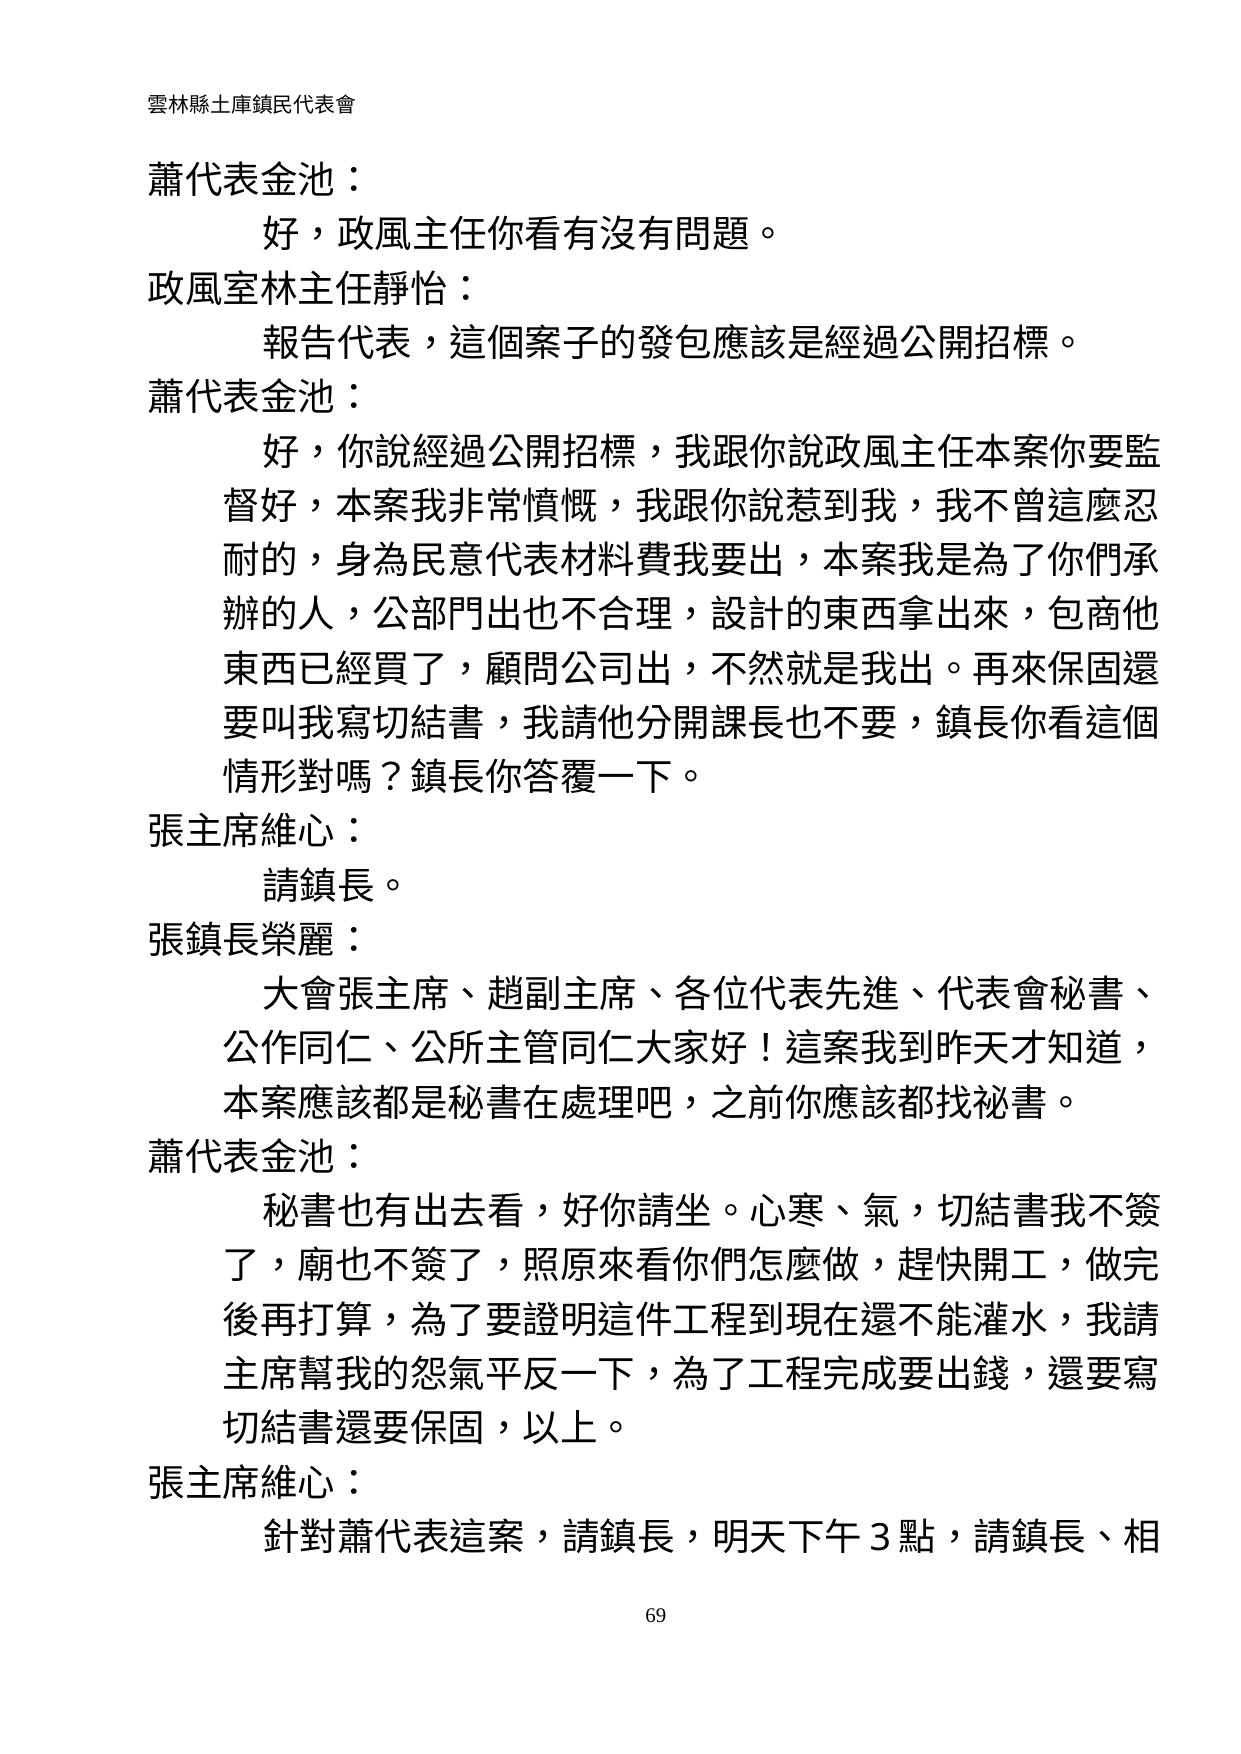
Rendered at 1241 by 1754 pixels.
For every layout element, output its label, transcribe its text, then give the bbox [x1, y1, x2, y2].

text 蕭代表金池： [148, 150, 1163, 204]
text 張鎮長榮麗： [148, 910, 1163, 964]
text 秘書也有出去看，好你請坐。心寒、氣，切結書我不簽了，廟也不簽了，照原來看你們怎麼做，趕快開工，做完後再打算，為了要證明這件工程到現在還不能灌水，我請主席幫我的怨氣平反一下，為了工程完成要出錢，還要寫切結書還要保固，以上。 [223, 1181, 1163, 1452]
text 好，你說經過公開招標，我跟你說政風主任本案你要監督好，本案我非常憤慨，我跟你說惹到我，我不曾這麼忍耐的，身為民意代表材料費我要出，本案我是為了你們承辦的人，公部門出也不合理，設計的東西拿出來，包商他東西已經買了，顧問公司出，不然就是我出。再來保固還要叫我寫切結書，我請他分開課長也不要，鎮長你看這個情形對嗎？鎮長你答覆一下。 [223, 421, 1163, 801]
text 政風室林主任靜怡： [148, 258, 1163, 313]
text 請鎮長。 [223, 856, 1163, 910]
text 報告代表，這個案子的發包應該是經過公開招標。 [223, 313, 1163, 367]
text 好，政風主任你看有沒有問題。 [223, 204, 1163, 258]
text 大會張主席、趙副主席、各位代表先進、代表會秘書、公作同仁、公所主管同仁大家好！這案我到昨天才知道，本案應該都是秘書在處理吧，之前你應該都找祕書。 [223, 964, 1163, 1127]
text 張主席維心： [148, 801, 1163, 856]
text 針對蕭代表這案，請鎮長，明天下午3點，請鎮長、相 [223, 1507, 1163, 1561]
text 蕭代表金池： [148, 367, 1163, 421]
text 蕭代表金池： [148, 1127, 1163, 1181]
text 張主席維心： [148, 1452, 1163, 1507]
